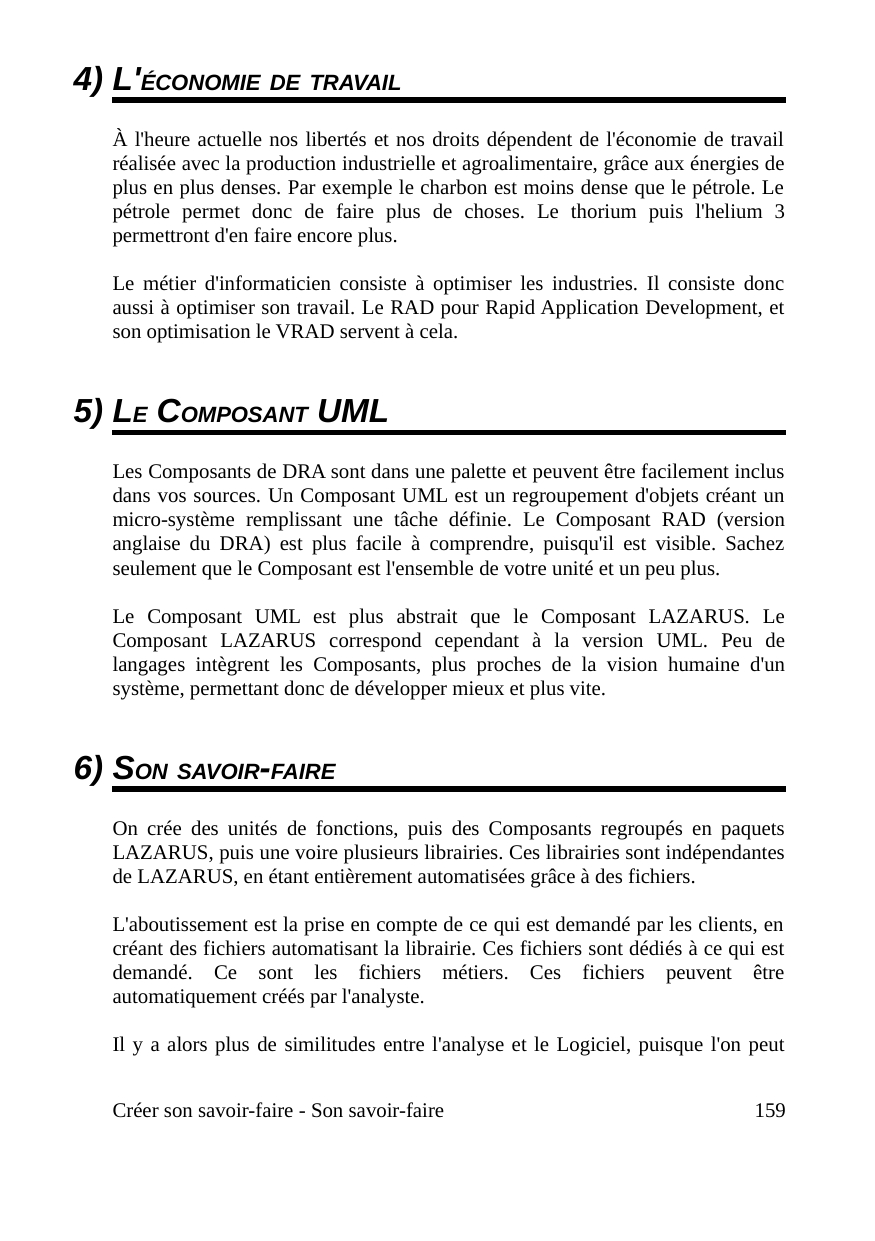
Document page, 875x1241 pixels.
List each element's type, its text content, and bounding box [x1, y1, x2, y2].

text Le Composant UML est plus abstrait que le Composant LAZARUS. Le Composant LAZARUS correspond cependant à la version UML. Peu de langages intègrent les Composants, plus proches de la vision humaine d'un système, permettant donc de développer mieux et plus vite. [112, 603, 786, 700]
subtitle Le Composant UML [112, 391, 786, 430]
text Les Composants de DRA sont dans une palette et peuvent être facilement inclus dans vos sources. Un Composant UML est un regroupement d'objets créant un micro-système remplissant une tâche définie. Le Composant RAD (version anglaise du DRA) est plus facile à comprendre, puisqu'il est visible. Sachez seulement que le Composant est l'ensemble de votre unité et un peu plus. [112, 459, 786, 579]
text On crée des unités de fonctions, puis des Composants regroupés en paquets LAZARUS, puis une voire plusieurs librairies. Ces librairies sont indépendantes de LAZARUS, en étant entièrement automatisées grâce à des fichiers. [112, 816, 786, 888]
text À l'heure actuelle nos libertés et nos droits dépendent de l'économie de travail réalisée avec la production industrielle et agroalimentaire, grâce aux énergies de plus en plus denses. Par exemple le charbon est moins dense que le pétrole. Le pétrole permet donc de faire plus de choses. Le thorium puis l'helium 3 permettront d'en faire encore plus. [112, 127, 786, 247]
subtitle Son savoir-faire [112, 748, 786, 786]
text Le métier d'informaticien consiste à optimiser les industries. Il consiste donc aussi à optimiser son travail. Le RAD pour Rapid Application Development, et son optimisation le VRAD servent à cela. [112, 271, 786, 343]
subtitle L'économie de travail [112, 59, 786, 97]
text L'aboutissement est la prise en compte de ce qui est demandé par les clients, en créant des fichiers automatisant la librairie. Ces fichiers sont dédiés à ce qui est demandé. Ce sont les fichiers métiers. Ces fichiers peuvent être automatiquement créés par l'analyste. [112, 912, 786, 1008]
text Il y a alors plus de similitudes entre l'analyse et le Logiciel, puisque l'on peut [112, 1032, 786, 1056]
